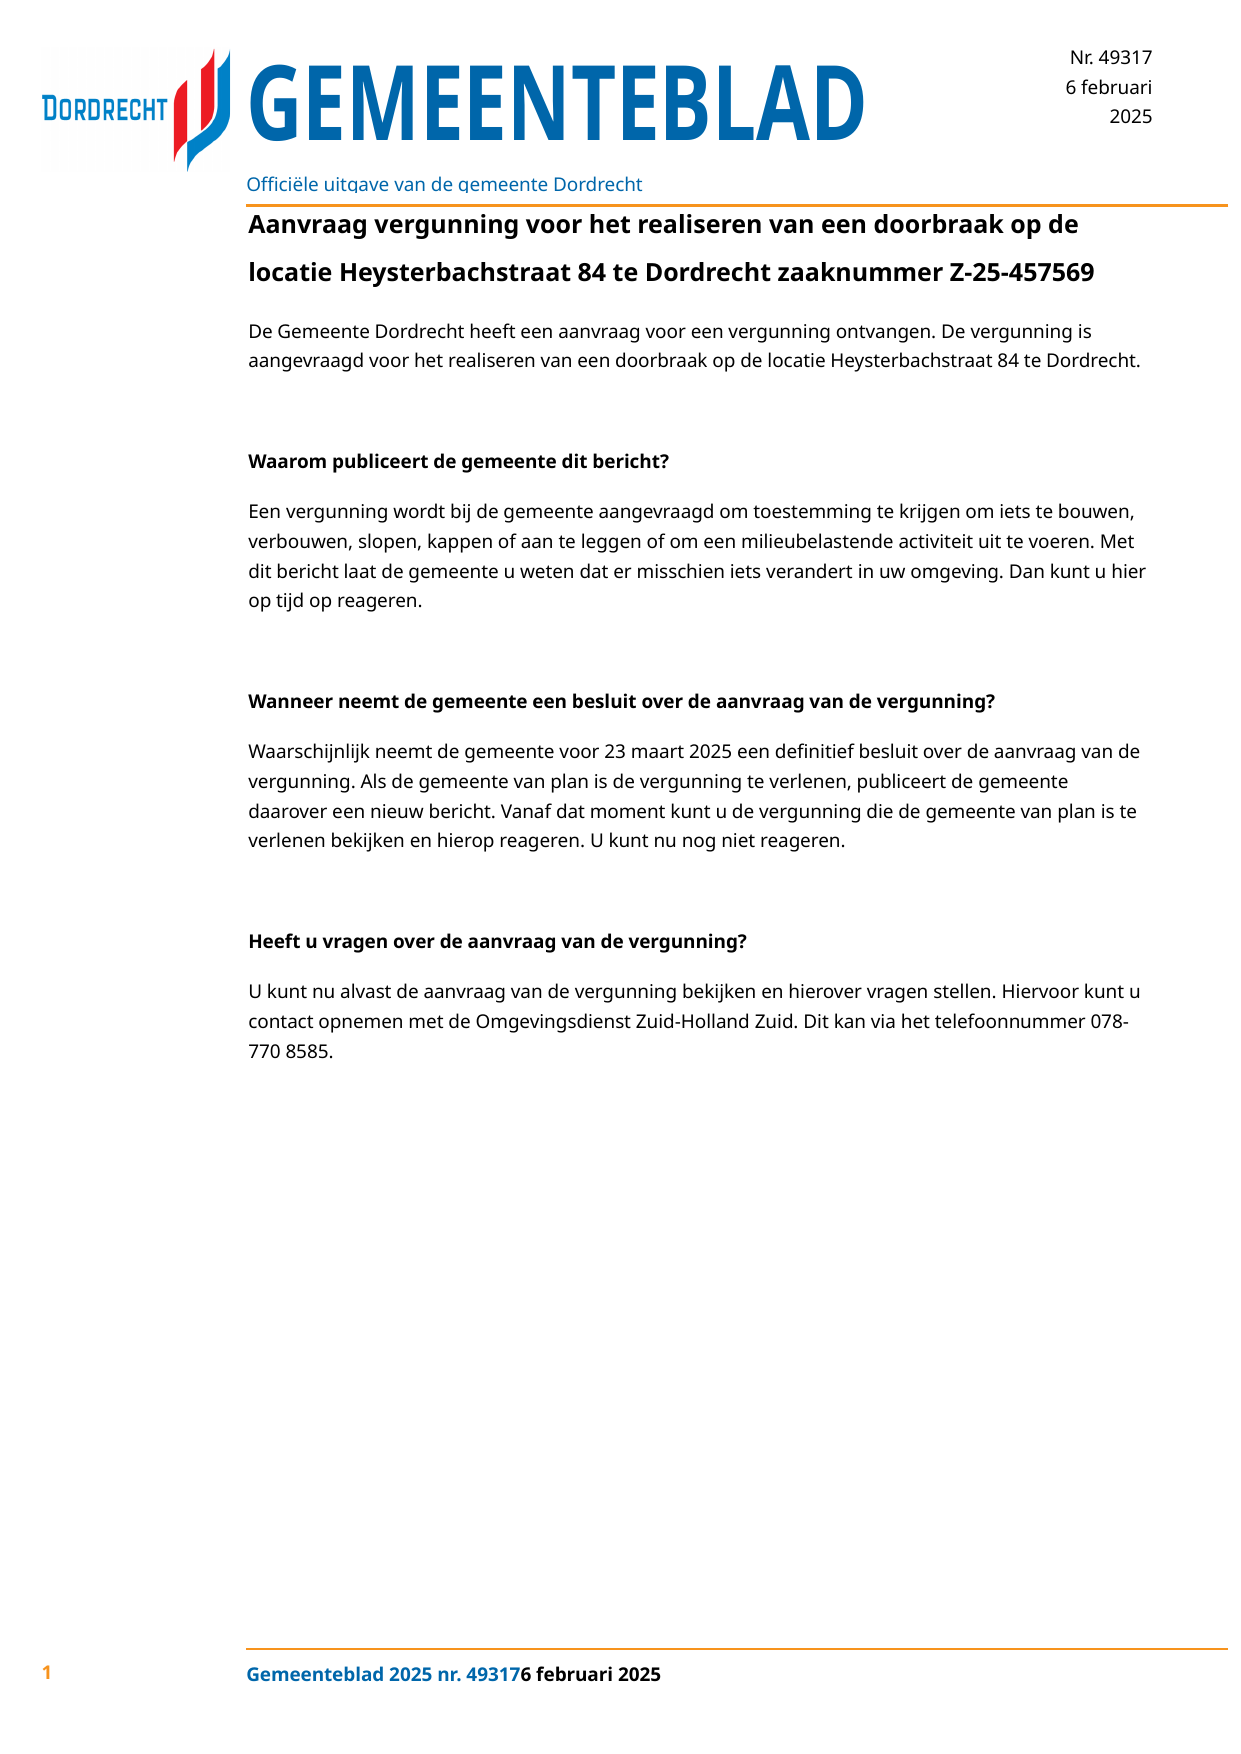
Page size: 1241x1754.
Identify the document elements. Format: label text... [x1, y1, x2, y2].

text Een vergunning wordt bij de gemeente aangevraagd om toestemming te krijgen om iets te bouwen, verbouwen, slopen, kappen of aan te leggen of om een milieubelastende activiteit uit te voeren. Met dit bericht laat de gemeente u weten dat er misschien iets verandert in uw omgeving. Dan kunt u hier op tijd op reageren. [248, 499, 1152, 613]
text Aanvraag vergunning voor het realiseren van een doorbraak op de locatie Heysterbachstraat 84 te Dordrecht zaaknummer Z-25-457569 [248, 207, 1152, 288]
text Wanneer neemt de gemeente een besluit over de aanvraag van de vergunning? [248, 688, 1152, 714]
text Waarom publiceert de gemeente dit bericht? [248, 448, 1152, 474]
text De Gemeente Dordrecht heeft een aanvraag voor een vergunning ontvangen. De vergunning is aangevraagd voor het realiseren van een doorbraak op de locatie Heysterbachstraat 84 te Dordrecht. [248, 318, 1152, 373]
text Heeft u vragen over de aanvraag van de vergunning? [248, 928, 1152, 954]
picture [41, 47, 231, 172]
text U kunt nu alvast de aanvraag van de vergunning bekijken en hierover vragen stellen. Hiervoor kunt u contact opnemen met de Omgevingsdienst Zuid-Holland Zuid. Dit kan via het telefoonnummer 078-770 8585. [248, 979, 1152, 1064]
text Waarschijnlijk neemt de gemeente voor 23 maart 2025 een definitief besluit over de aanvraag van de vergunning. Als de gemeente van plan is de vergunning te verlenen, publiceert de gemeente daarover een nieuw bericht. Vanaf dat moment kunt u de vergunning die de gemeente van plan is te verlenen bekijken en hierop reageren. U kunt nu nog niet reageren. [248, 739, 1152, 853]
